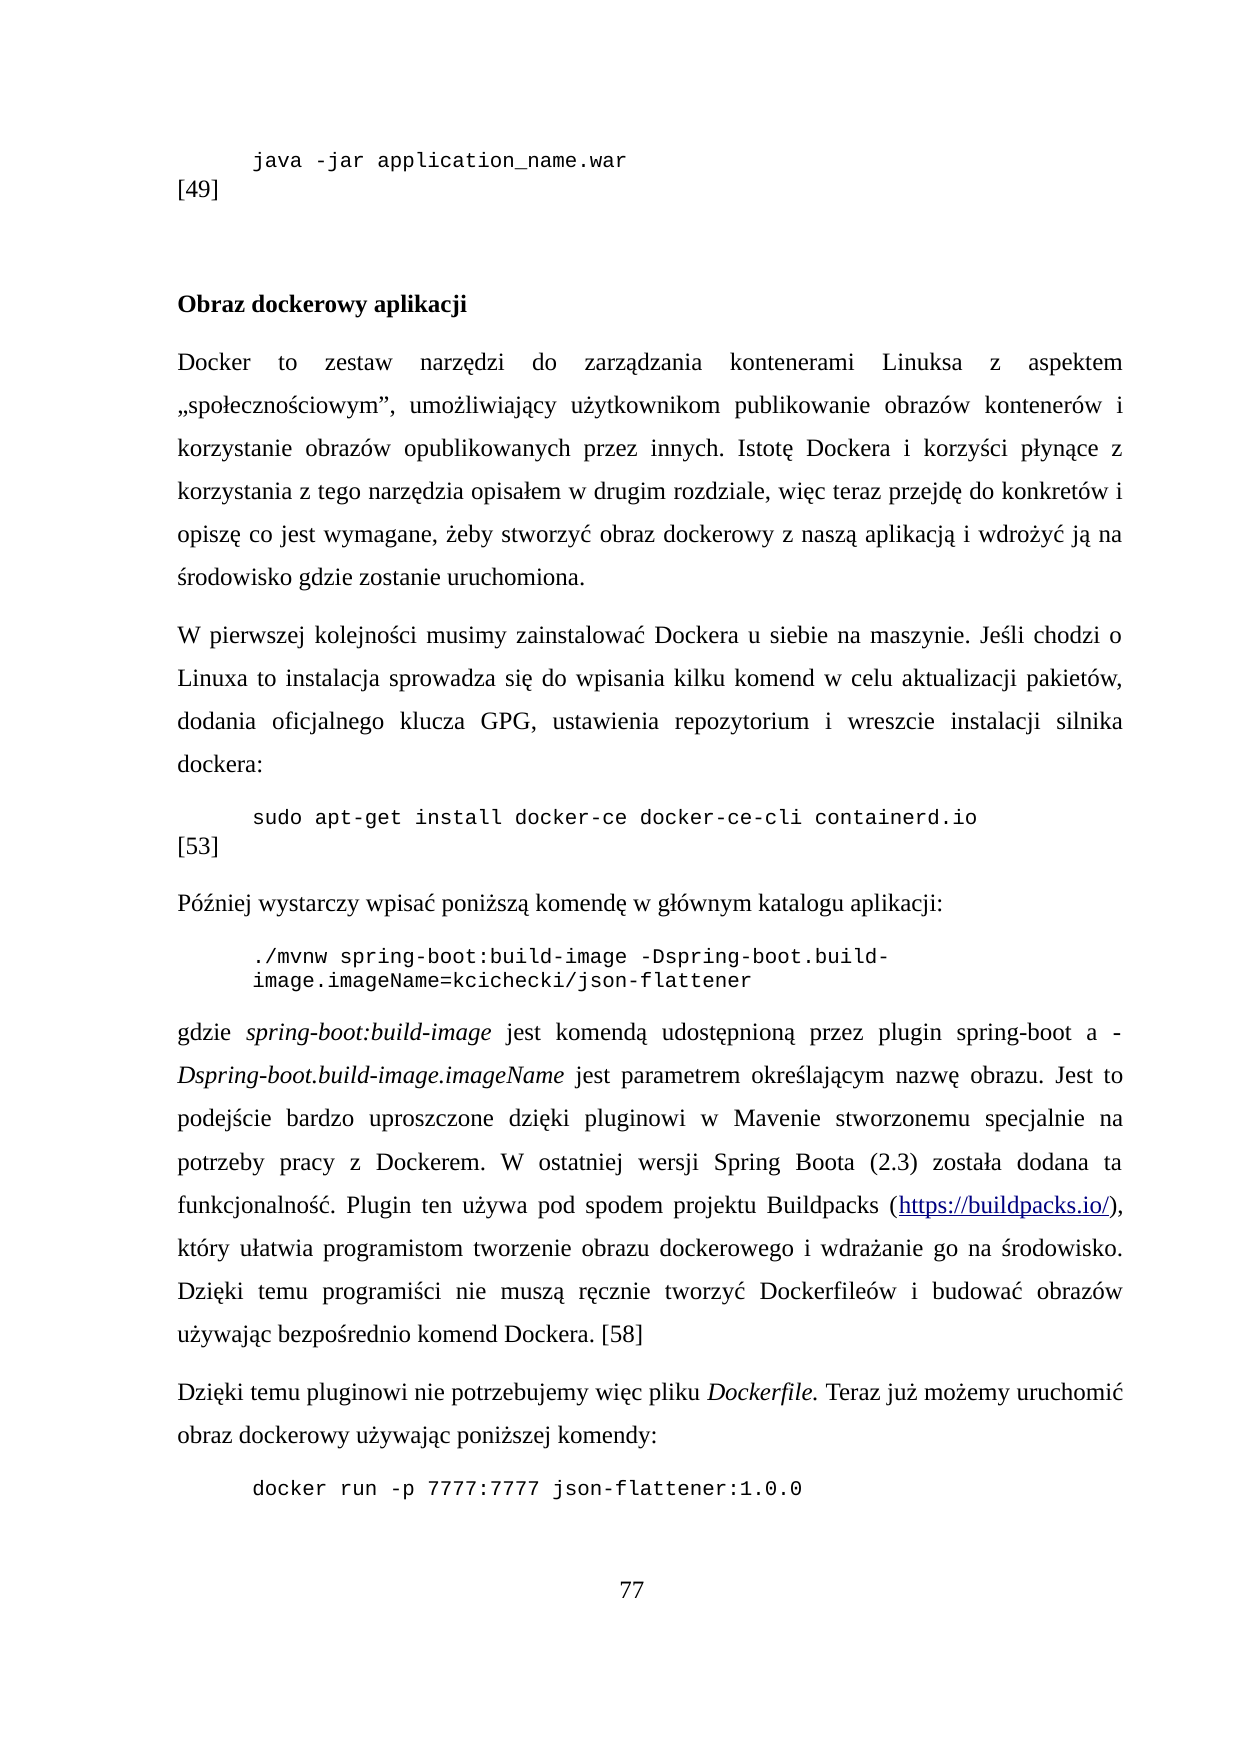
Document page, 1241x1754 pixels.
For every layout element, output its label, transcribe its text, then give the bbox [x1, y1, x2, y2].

text docker run -p 7777:7777 json-flattener:1.0.0 [252, 1478, 1123, 1501]
text W pierwszej kolejności musimy zainstalować Dockera u siebie na maszynie. Jeśli chodzi o Linuxa to instalacja sprowadza się do wpisania kilku komend w celu aktualizacji pakietów, dodania oficjalnego klucza GPG, ustawienia repozytorium i wreszcie instalacji silnika dockera: [177, 620, 1123, 778]
text Docker to zestaw narzędzi do zarządzania kontenerami Linuksa z aspektem „społecznościowym”, umożliwiający użytkownikom publikowanie obrazów kontenerów i korzystanie obrazów opublikowanych przez innych. Istotę Dockera i korzyści płynące z korzystania z tego narzędzia opisałem w drugim rozdziale, więc teraz przejdę do konkretów i opiszę co jest wymagane, żeby stworzyć obraz dockerowy z naszą aplikacją i wdrożyć ją na środowisko gdzie zostanie uruchomiona. [177, 347, 1123, 591]
text java -jar application_name.war [252, 150, 1123, 174]
text Później wystarczy wpisać poniższą komendę w głównym katalogu aplikacji: [177, 888, 1123, 917]
text [49] [177, 174, 1123, 202]
text gdzie spring-boot:build-image jest komendą udostępnioną przez plugin spring-boot a -Dspring-boot.build-image.imageName jest parametrem określającym nazwę obrazu. Jest to podejście bardzo uproszczone dzięki pluginowi w Mavenie stworzonemu specjalnie na potrzeby pracy z Dockerem. W ostatniej wersji Spring Boota (2.3) została dodana ta funkcjonalność. Plugin ten używa pod spodem projektu Buildpacks (https://buildpacks.io/), który ułatwia programistom tworzenie obrazu dockerowego i wdrażanie go na środowisko. Dzięki temu programiści nie muszą ręcznie tworzyć Dockerfileów i budować obrazów używając bezpośrednio komend Dockera. [58] [177, 1017, 1123, 1348]
text Dzięki temu pluginowi nie potrzebujemy więc pliku Dockerfile. Teraz już możemy uruchomić obraz dockerowy używając poniższej komendy: [177, 1377, 1123, 1449]
text sudo apt-get install docker-ce docker-ce-cli containerd.io [252, 807, 1123, 831]
text [53] [177, 831, 1123, 859]
text Obraz dockerowy aplikacji [177, 289, 1123, 318]
text ./mvnw spring-boot:build-image -Dspring-boot.build-image.imageName=kcichecki/json-flattener [252, 946, 1123, 993]
